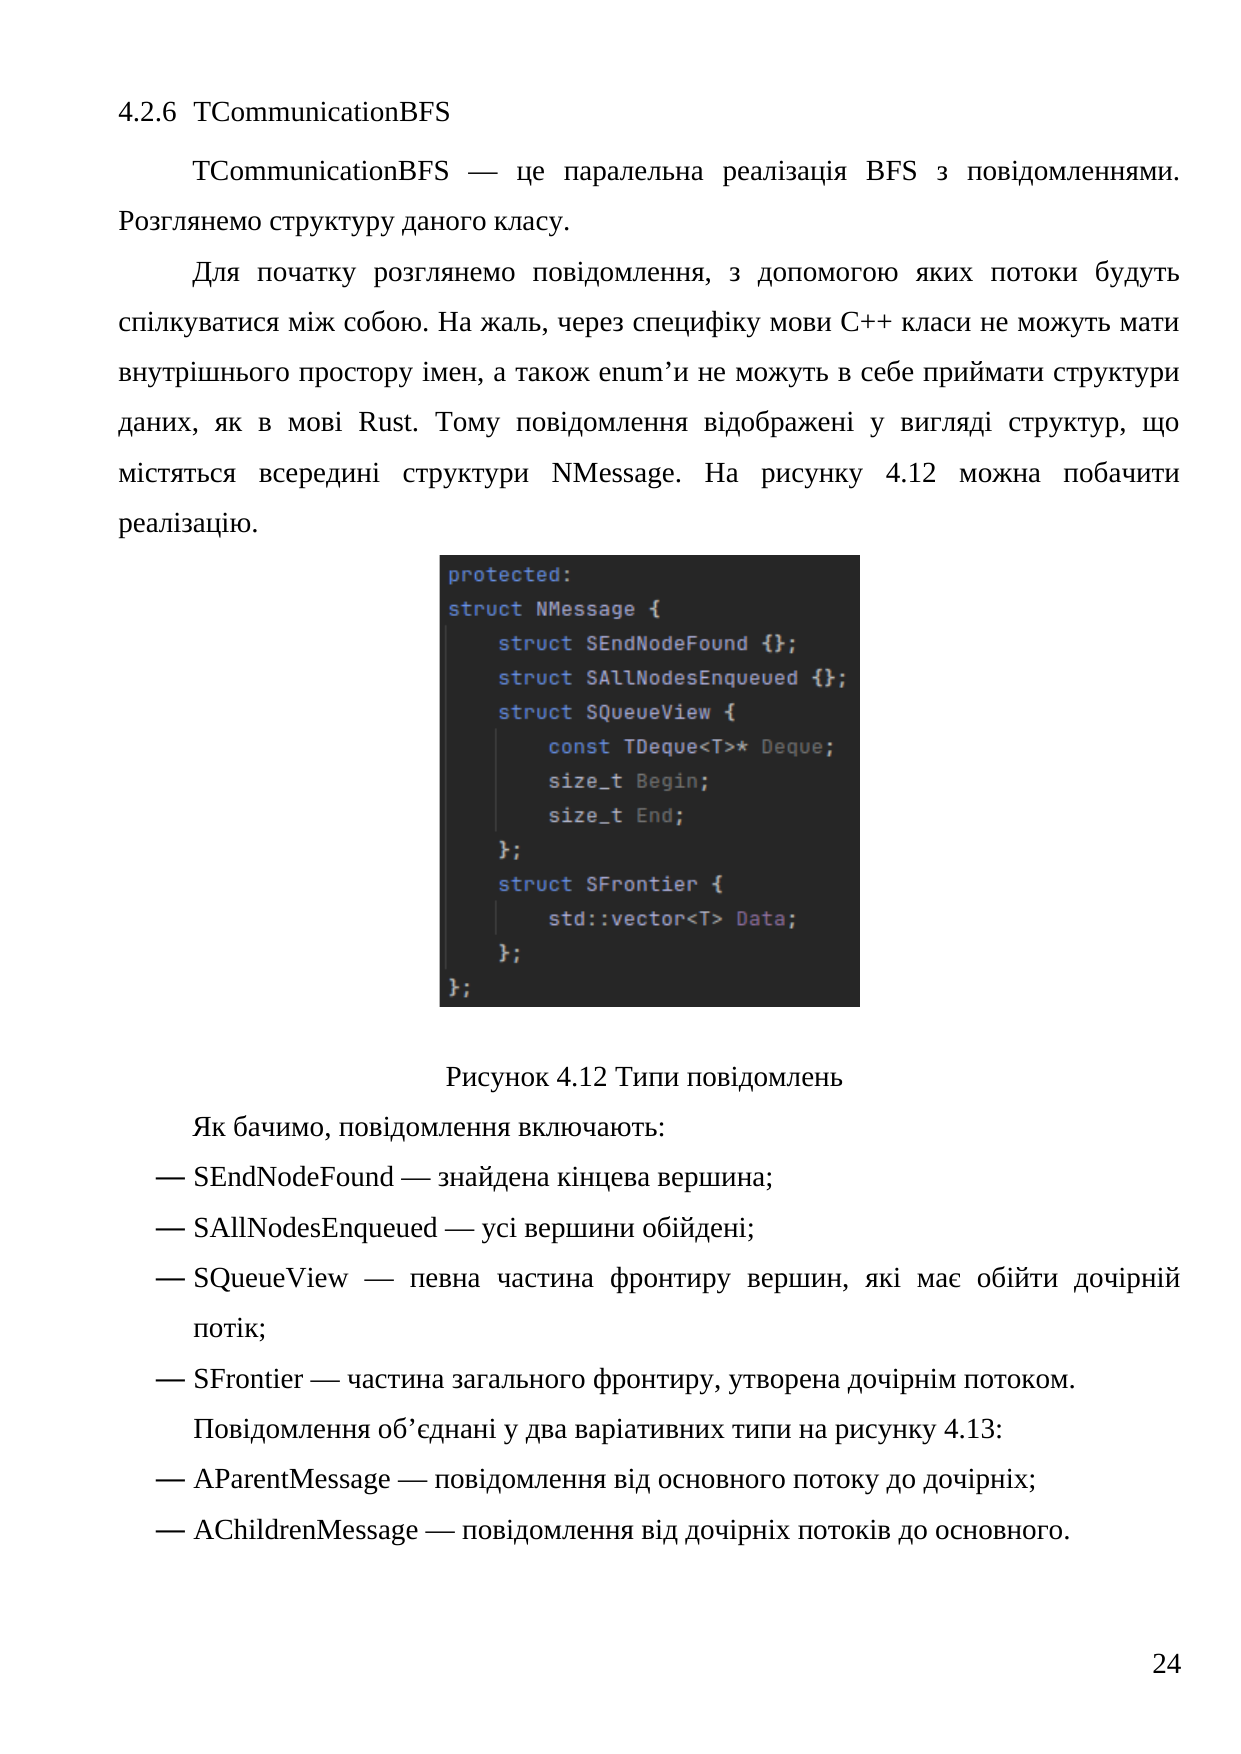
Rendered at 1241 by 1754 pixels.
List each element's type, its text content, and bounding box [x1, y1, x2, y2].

text Для початку розглянемо повідомлення, з допомогою яких потоки будуть спілкуватися між собою. На жаль, через специфіку мови C++ класи не можуть мати внутрішнього простору імен, а також enum’и не можуть в себе приймати структури даних, як в мові Rust. Тому повідомлення відображені у вигляді структур, що містяться всередині структури NMessage. На рисунку 4.12 можна побачити реалізацію. [118, 254, 1181, 539]
list SEndNodeFound — знайдена кінцева вершина; [156, 1159, 1181, 1193]
text Як бачимо, повідомлення включають: [118, 1109, 1181, 1142]
text Повідомлення об’єднані у два варіативних типи на рисунку 4.13: [118, 1411, 1181, 1445]
list AParentMessage — повідомлення від основного потоку до дочірніх; [156, 1462, 1181, 1495]
list SAllNodesEnqueued — усі вершини обійдені; [156, 1210, 1181, 1243]
list SQueueView — певна частина фронтиру вершин, які має обійти дочірній потік; [156, 1260, 1181, 1344]
picture [439, 555, 860, 1007]
list AChildrenMessage — повідомлення від дочірніх потоків до основного. [156, 1512, 1181, 1546]
subtitle TCommunicationBFS [118, 94, 1181, 128]
list Типи повідомлень [118, 1059, 1181, 1092]
text TCommunicationBFS — це паралельна реалізація BFS з повідомленнями. Розглянемо структуру даного класу. [118, 153, 1181, 237]
list SFrontier — частина загального фронтиру, утворена дочірнім потоком. [156, 1361, 1181, 1394]
